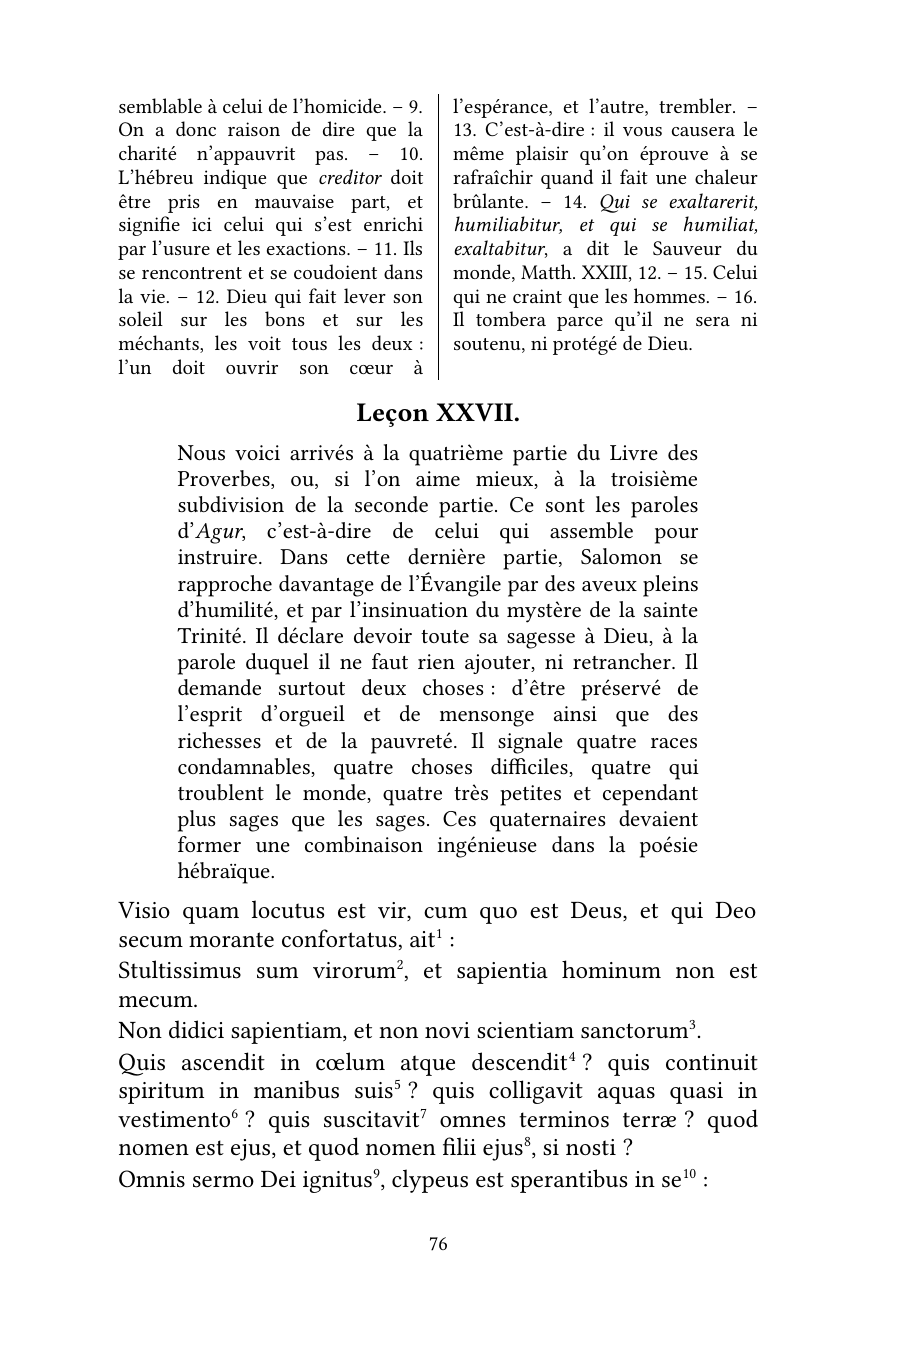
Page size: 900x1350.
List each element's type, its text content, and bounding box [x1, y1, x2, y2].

text Stultissimus sum virorum2, et sapientia hominum non est mecum. [118, 956, 758, 1013]
text Omnis sermo Dei ignitus9, clypeus est sperantibus in se10 : [118, 1165, 758, 1193]
text l’espérance, et l’autre, trembler. – 13. C’est-à-dire : il vous causera le même plaisir qu’on éprouve à se rafraîchir quand il fait une chaleur brûlante. – 14. Qui se exaltarerit, humiliabitur, et qui se humiliat, exaltabitur, a dit le Sauveur du monde, Matth. XXIII, 12. – 15. Celui qui ne craint que les hommes. – 16. Il tombera parce qu’il ne sera ni soutenu, ni protégé de Dieu. [453, 94, 758, 356]
text Nous voici arrivés à la quatrième partie du Livre des Proverbes, ou, si l’on aime mieux, à la troisième subdivision de la seconde partie. Ce sont les paroles d’Agur, c’est-à-dire de celui qui assemble pour instruire. Dans cette dernière partie, Salomon se rapproche davantage de l’Évangile par des aveux pleins d’humilité, et par l’insinuation du mystère de la sainte Trinité. Il déclare devoir toute sa sagesse à Dieu, à la parole duquel il ne faut rien ajouter, ni retrancher. Il demande surtout deux choses : d’être préservé de l’esprit d’orgueil et de mensonge ainsi que des richesses et de la pauvreté. Il signale quatre races condamnables, quatre choses difficiles, quatre qui troublent le monde, quatre très petites et cependant plus sages que les sages. Ces quaternaires devaient former une combinaison ingénieuse dans la poésie hébraïque. [177, 440, 699, 884]
text Quis ascendit in cœlum atque descendit4 ? quis continuit spiritum in manibus suis5 ? quis colligavit aquas quasi in vestimento6 ? quis suscitavit7 omnes terminos terræ ? quod nomen est ejus, et quod nomen filii ejus8, si nosti ? [118, 1048, 758, 1162]
text Visio quam locutus est vir, cum quo est Deus, et qui Deo secum morante confortatus, ait1 : [118, 896, 758, 953]
text semblable à celui de l’homicide. – 9. On a donc raison de dire que la charité n’appauvrit pas. – 10. L’hébreu indique que creditor doit être pris en mauvaise part, et signifie ici celui qui s’est enrichi par l’usure et les exactions. – 11. Ils se rencontrent et se coudoient dans la vie. – 12. Dieu qui fait lever son soleil sur les bons et sur les méchants, les voit tous les deux : l’un doit ouvrir son cœur à [118, 94, 423, 379]
text Non didici sapientiam, et non novi scientiam sanctorum3. [118, 1016, 758, 1045]
text Leçon XXVII. [118, 397, 758, 428]
